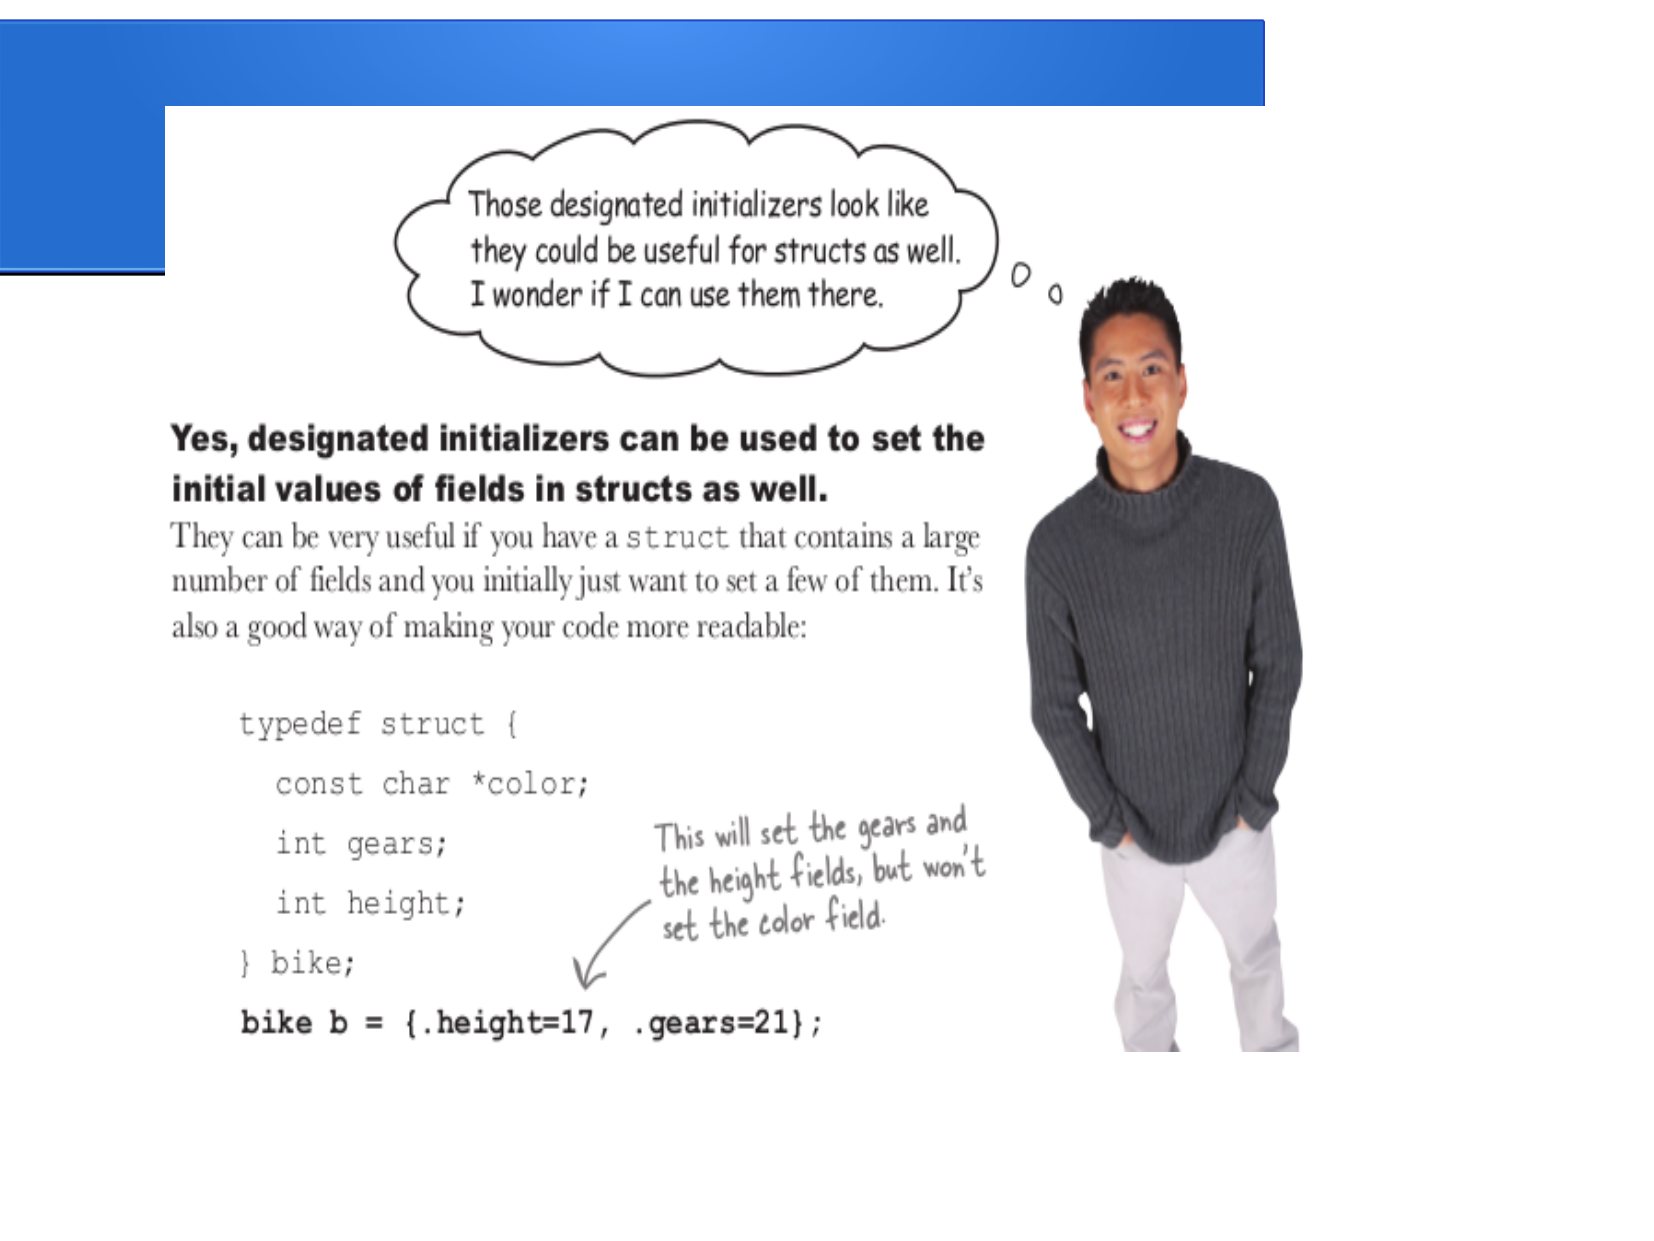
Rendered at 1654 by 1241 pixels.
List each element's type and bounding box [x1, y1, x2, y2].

picture [165, 106, 1430, 1052]
